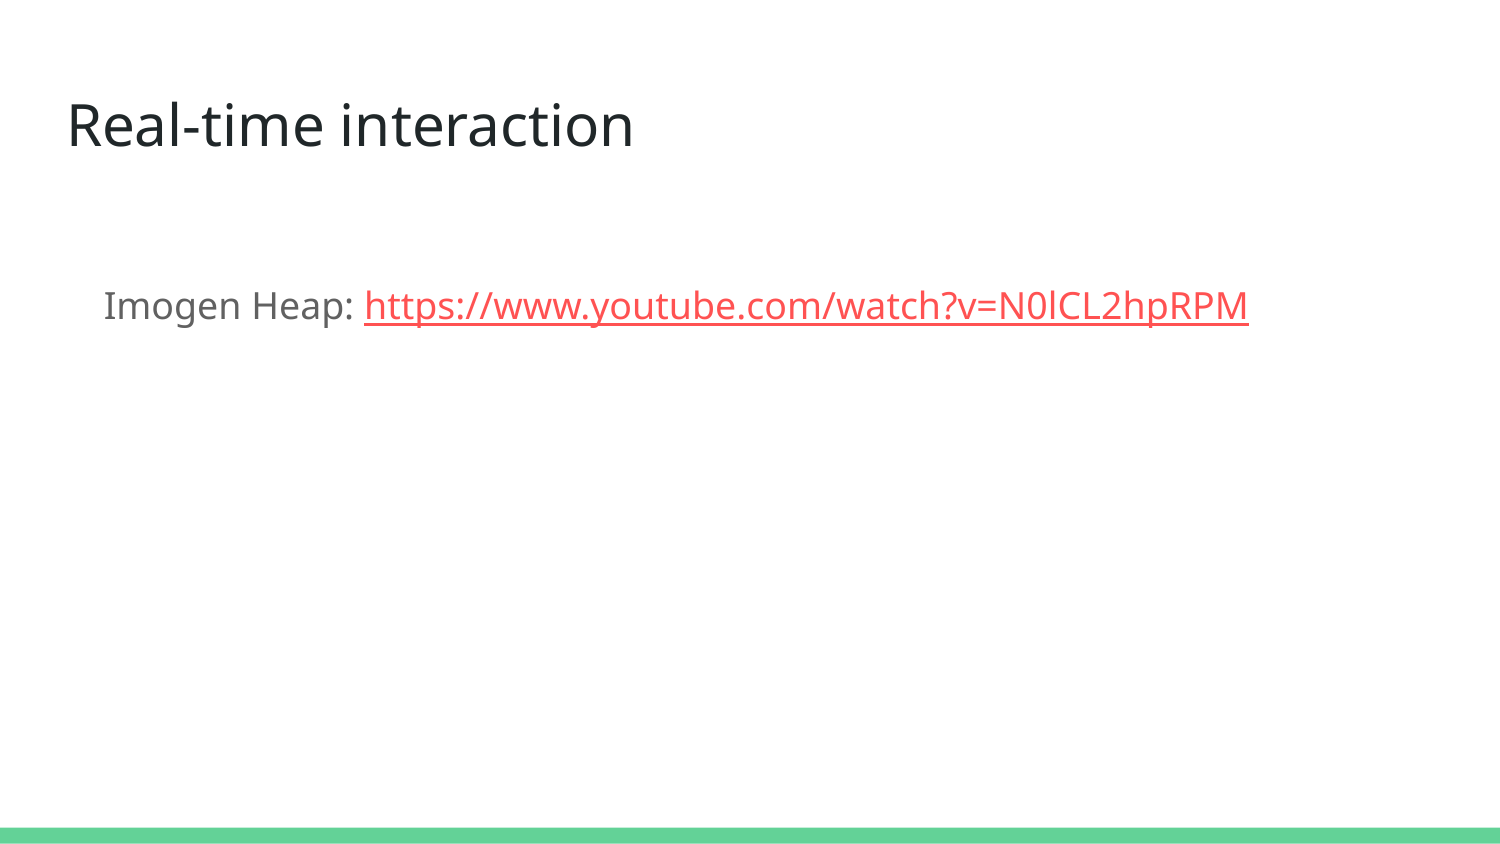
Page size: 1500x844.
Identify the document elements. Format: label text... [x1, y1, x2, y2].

list Imogen Heap: https://www.youtube.com/watch?v=N0lCL2hpRPM [51, 189, 1449, 750]
title Real-time interaction [51, 72, 1449, 167]
